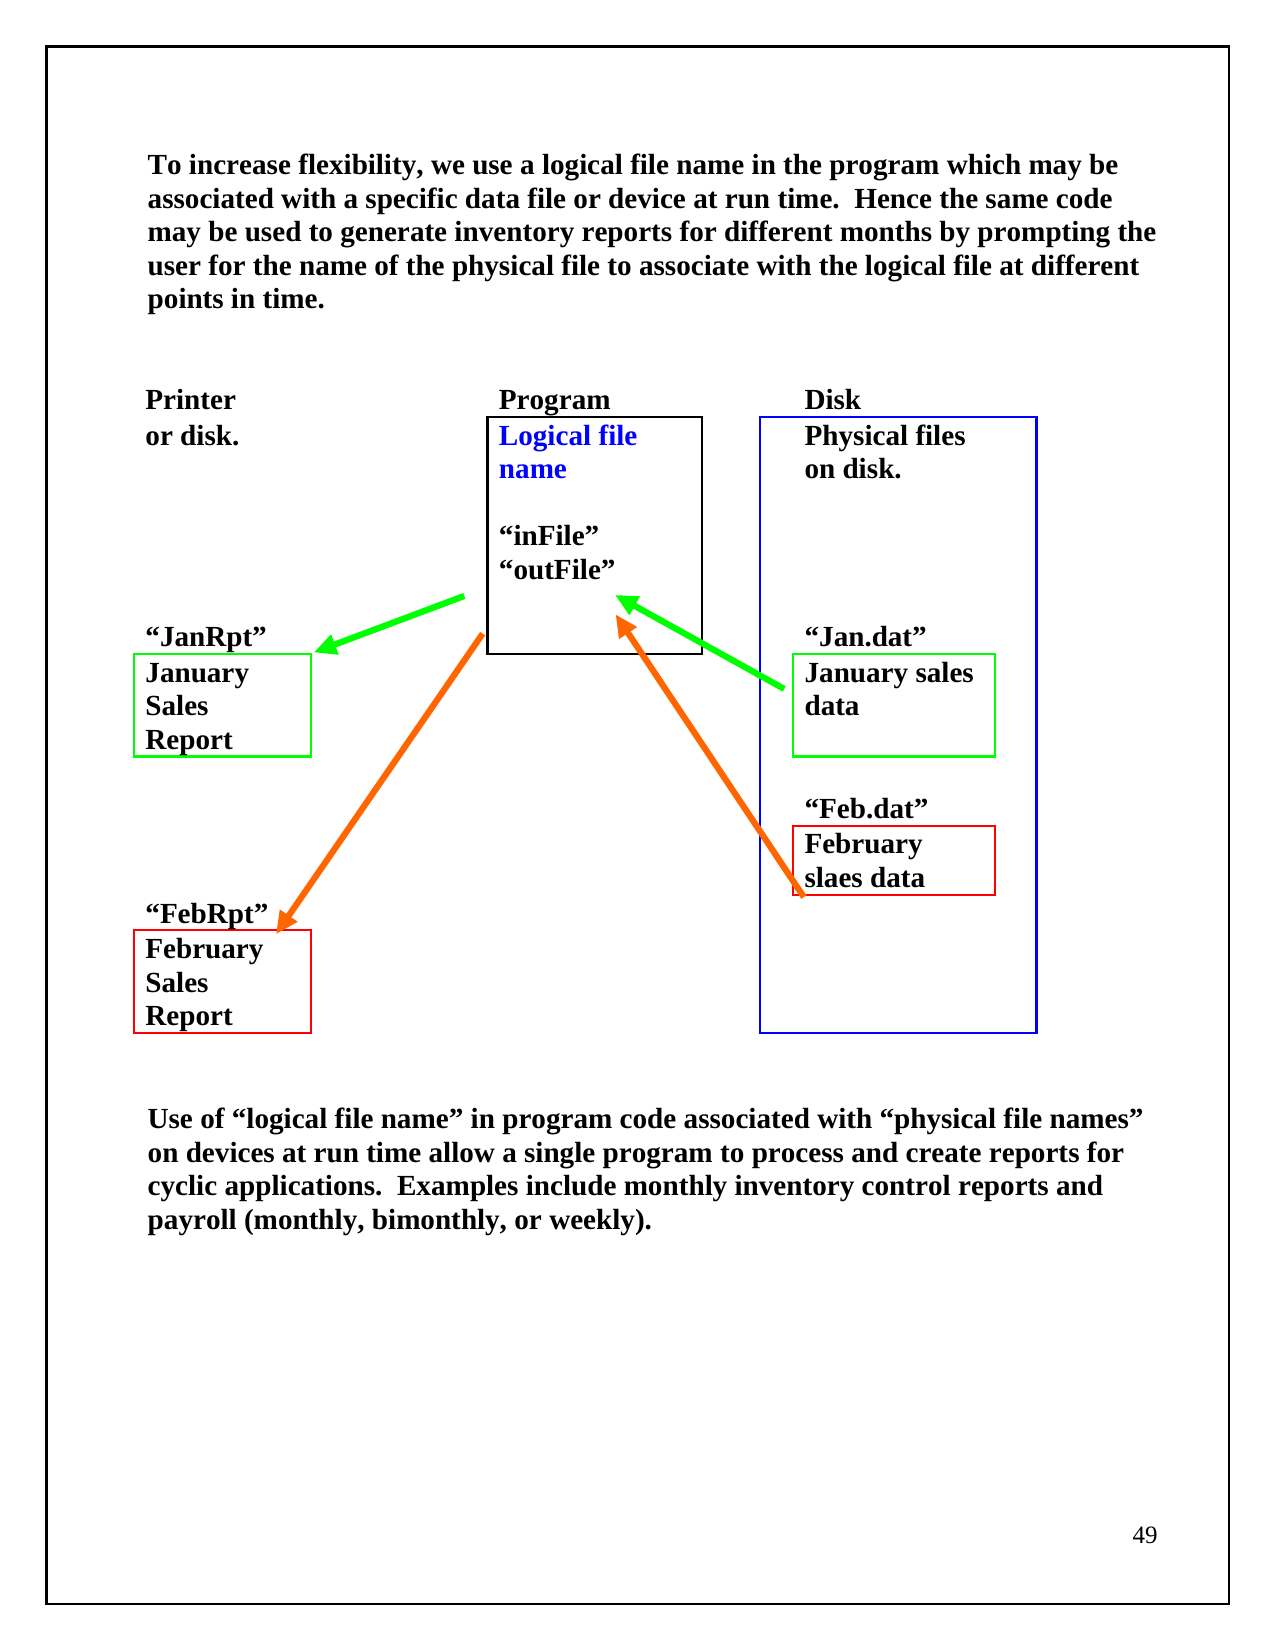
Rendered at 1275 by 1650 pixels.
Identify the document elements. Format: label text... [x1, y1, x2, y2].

table_cell [311, 1032, 487, 1068]
table_cell [134, 758, 311, 791]
table_cell [702, 382, 760, 416]
table_cell Disk [793, 382, 994, 416]
table_cell [134, 1034, 311, 1068]
table_cell “Feb.dat” [793, 791, 994, 824]
table_cell [995, 382, 1036, 416]
table_cell [702, 1032, 760, 1068]
table_cell [311, 1068, 487, 1101]
table_cell [793, 1068, 994, 1101]
table_cell [648, 655, 702, 736]
table_cell [702, 825, 759, 894]
table_cell [311, 825, 487, 894]
table_cell [311, 382, 487, 416]
table_cell [760, 382, 793, 416]
table_cell [312, 929, 487, 1032]
table_cell [761, 894, 793, 929]
table_cell [702, 653, 759, 755]
table_cell [404, 653, 487, 755]
table_cell [793, 896, 994, 929]
table_cell [760, 1034, 793, 1068]
table_cell [702, 791, 750, 824]
table_cell [793, 758, 994, 791]
table_cell [312, 653, 464, 755]
table_cell February slaes data [794, 827, 994, 894]
table_cell [793, 929, 994, 1032]
table_cell Program [488, 382, 702, 416]
table_cell “FebRpt” [134, 894, 299, 929]
table_cell [134, 825, 311, 894]
table_cell [996, 653, 1035, 755]
table_cell Printer [134, 382, 311, 416]
table_header [702, 349, 760, 382]
text To increase flexibility, we use a logical file name in the program which may be associated with a specific data file or device at run time. Hence the same code may be used to generate inventory reports for different months by prompting the user for the name of the physical file to associate with the logical file at different points in time. [147, 147, 1158, 315]
table_cell [357, 791, 487, 824]
table_cell [760, 1068, 793, 1101]
table_cell [311, 416, 486, 653]
table_cell [702, 894, 759, 929]
table_cell [703, 416, 759, 653]
table_cell January sales data [794, 655, 994, 755]
table_cell [995, 929, 1035, 1032]
table_cell [714, 755, 759, 791]
table_cell [793, 1034, 994, 1068]
table_cell [761, 755, 793, 791]
table_cell or disk. “JanRpt” [134, 416, 311, 653]
table_cell [761, 840, 792, 894]
table_cell [702, 755, 728, 791]
table_cell [738, 791, 759, 822]
table_cell [728, 653, 759, 670]
table_header [760, 349, 793, 382]
table_cell February Sales Report [135, 931, 310, 1032]
table_cell [995, 791, 1035, 824]
table_cell [379, 755, 487, 791]
table_cell [995, 418, 1035, 653]
table_cell [311, 894, 487, 929]
table_cell [311, 755, 394, 791]
table_cell [761, 418, 793, 653]
table_cell [474, 636, 486, 653]
table_cell [703, 648, 711, 653]
table_cell Physical files on disk. “Jan.dat” [793, 418, 994, 653]
table_header [488, 349, 702, 382]
table_cell [761, 929, 793, 1032]
table_cell [996, 825, 1035, 894]
table_cell [311, 825, 346, 876]
table_cell [761, 825, 792, 872]
text Use of “logical file name” in program code associated with “physical file names” on devices at run time allow a single program to process and create reports for cyclic applications. Examples include monthly inventory control reports and payroll (monthly, bimonthly, or weekly). [147, 1101, 1158, 1235]
table_cell [134, 1068, 311, 1101]
table_cell [761, 653, 792, 755]
table_cell [488, 791, 702, 824]
table_cell January Sales Report [135, 655, 310, 755]
table_cell [488, 929, 702, 1032]
table_cell [488, 1032, 702, 1068]
table_header [134, 349, 311, 382]
table_cell [134, 791, 311, 824]
table_cell [488, 894, 702, 929]
table_cell [995, 1034, 1036, 1068]
table_cell [488, 825, 702, 894]
table_cell Logical file name “inFile” “outFile” [489, 418, 701, 653]
table_header [311, 349, 487, 382]
table_cell [995, 755, 1035, 791]
table_cell [488, 755, 702, 791]
table_cell [287, 894, 311, 929]
table_cell [311, 791, 370, 824]
table_cell [761, 791, 793, 824]
table_cell [488, 655, 702, 755]
table_header [793, 349, 994, 382]
table_cell [488, 1068, 702, 1101]
table_cell [702, 929, 759, 1032]
table_header [995, 349, 1036, 382]
table_cell [995, 894, 1035, 929]
table_cell [995, 1068, 1036, 1101]
table_cell [702, 1068, 760, 1101]
